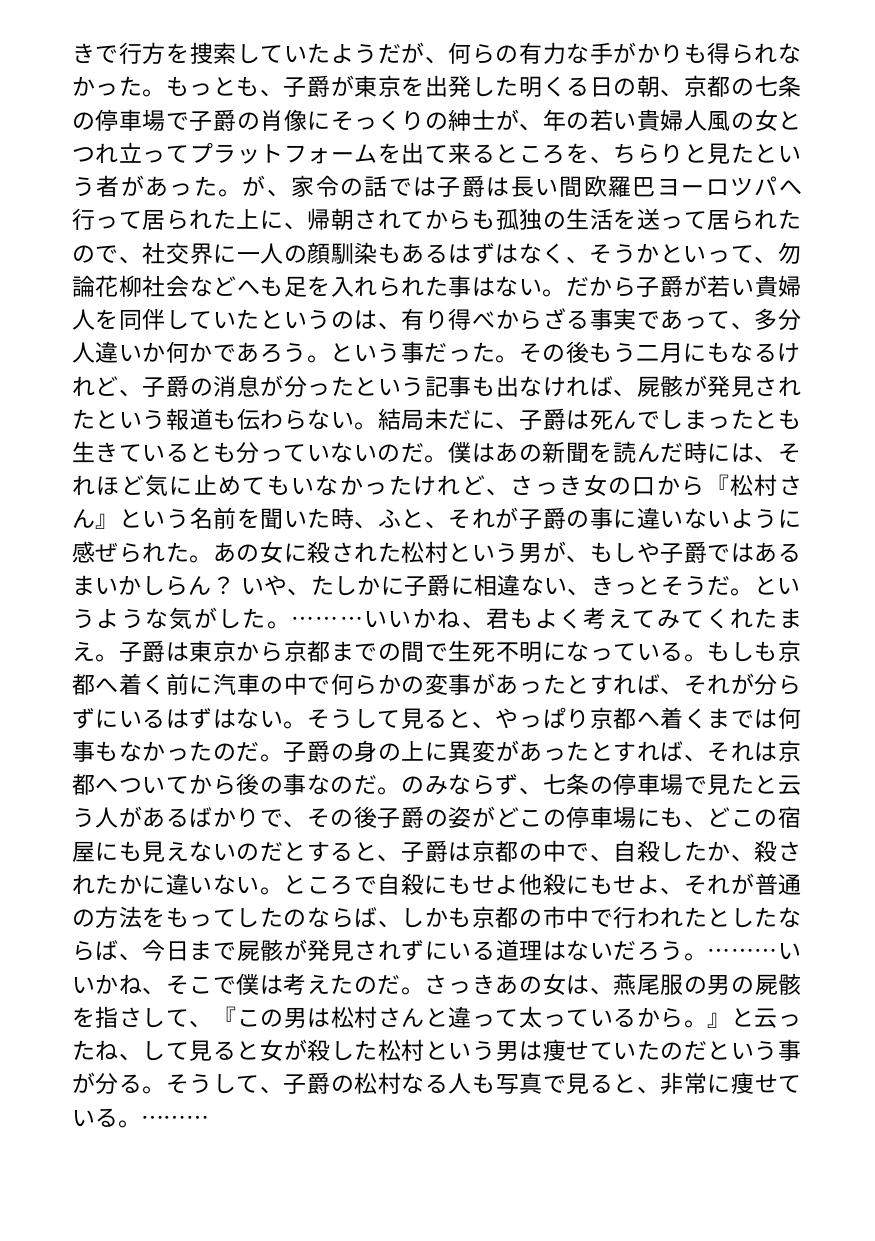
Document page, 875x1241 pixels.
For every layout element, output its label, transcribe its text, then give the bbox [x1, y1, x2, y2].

text きで行方を捜索していたようだが、何らの有力な手がかりも得られなかった。もっとも、子爵が東京を出発した明くる日の朝、京都の七条の停車場で子爵の肖像にそっくりの紳士が、年の若い貴婦人風の女とつれ立ってプラットフォームを出て来るところを、ちらりと見たという者があった。が、家令の話では子爵は長い間欧羅巴ヨーロツパへ行って居られた上に、帰朝されてからも孤独の生活を送って居られたので、社交界に一人の顔馴染もあるはずはなく、そうかといって、勿論花柳社会などへも足を入れられた事はない。だから子爵が若い貴婦人を同伴していたというのは、有り得べからざる事実であって、多分人違いか何かであろう。という事だった。その後もう二月にもなるけれど、子爵の消息が分ったという記事も出なければ、屍骸が発見されたという報道も伝わらない。結局未だに、子爵は死んでしまったとも生きているとも分っていないのだ。僕はあの新聞を読んだ時には、それほど気に止めてもいなかったけれど、さっき女の口から『松村さん』という名前を聞いた時、ふと、それが子爵の事に違いないように感ぜられた。あの女に殺された松村という男が、もしや子爵ではあるまいかしらん？ いや、たしかに子爵に相違ない、きっとそうだ。というような気がした。………いいかね、君もよく考えてみてくれたまえ。子爵は東京から京都までの間で生死不明になっている。もしも京都へ着く前に汽車の中で何らかの変事があったとすれば、それが分らずにいるはずはない。そうして見ると、やっぱり京都へ着くまでは何事もなかったのだ。子爵の身の上に異変があったとすれば、それは京都へついてから後の事なのだ。のみならず、七条の停車場で見たと云う人があるばかりで、その後子爵の姿がどこの停車場にも、どこの宿屋にも見えないのだとすると、子爵は京都の中で、自殺したか、殺されたかに違いない。ところで自殺にもせよ他殺にもせよ、それが普通の方法をもってしたのならば、しかも京都の市中で行われたとしたならば、今日まで屍骸が発見されずにいる道理はないだろう。………いいかね、そこで僕は考えたのだ。さっきあの女は、燕尾服の男の屍骸を指さして、『この男は松村さんと違って太っているから。』と云ったね、して見ると女が殺した松村という男は痩せていたのだという事が分る。そうして、子爵の松村なる人も写真で見ると、非常に痩せている。……… [72, 36, 802, 1133]
